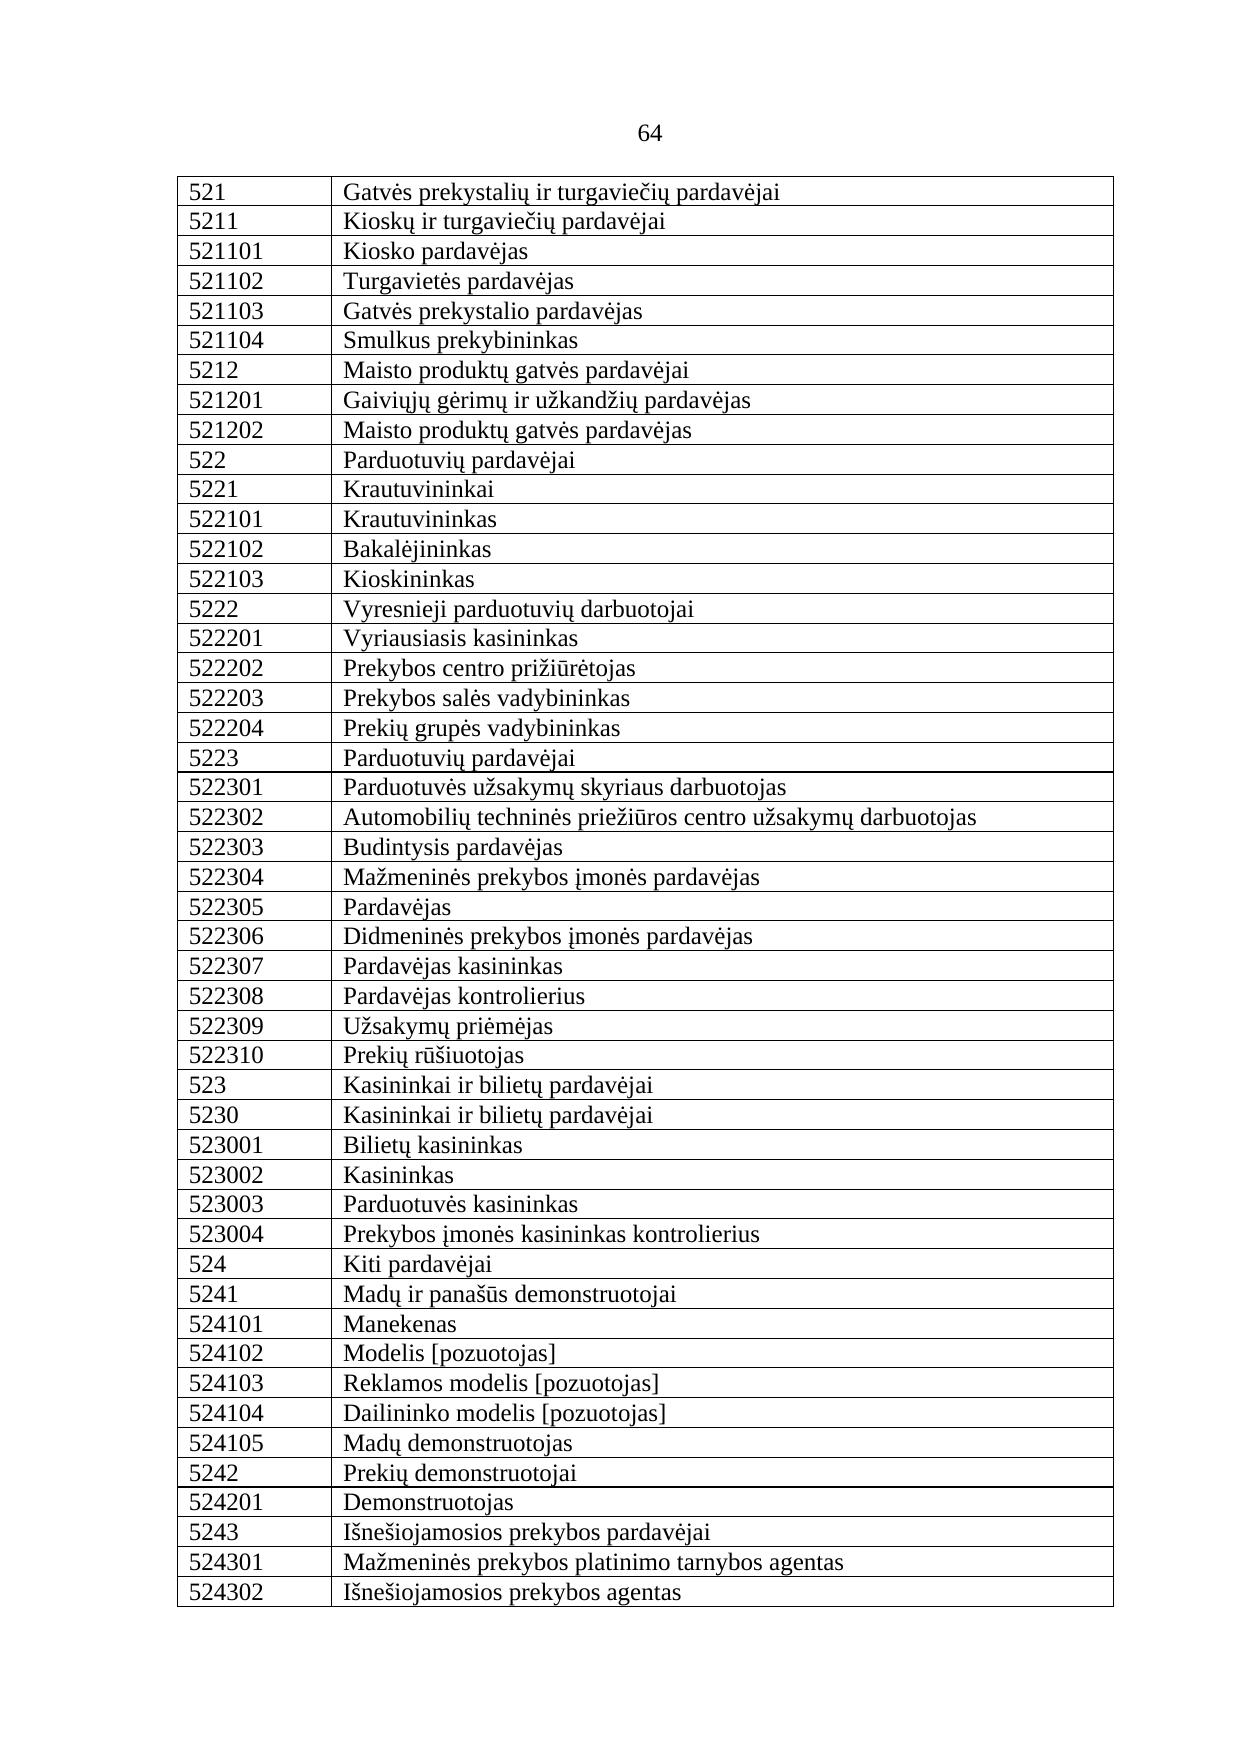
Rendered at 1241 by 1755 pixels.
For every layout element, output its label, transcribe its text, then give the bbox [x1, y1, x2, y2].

table_cell [1114, 1308, 1119, 1337]
table_cell Kasininkai ir bilietų pardavėjai [332, 1070, 1113, 1099]
table_cell [1114, 325, 1119, 354]
table_cell Budintysis pardavėjas [332, 832, 1113, 861]
table_cell [1114, 1218, 1119, 1248]
table_cell 521101 [178, 236, 331, 265]
table_cell Pardavėjas kontrolierius [332, 981, 1113, 1010]
table_cell 522308 [178, 981, 331, 1010]
table_cell Bakalėjininkas [332, 534, 1113, 563]
table_cell 523 [178, 1070, 331, 1099]
table_cell [1114, 1397, 1119, 1427]
table_cell [1114, 1486, 1119, 1516]
table_cell 522204 [178, 713, 331, 742]
table_cell Turgavietės pardavėjas [332, 266, 1113, 295]
table_cell 523001 [178, 1130, 331, 1159]
table_cell Kioskininkas [332, 564, 1113, 593]
table_cell [1114, 533, 1119, 563]
table_cell Madų demonstruotojas [332, 1428, 1113, 1457]
table_cell [1114, 1457, 1119, 1486]
table_cell 521103 [178, 296, 331, 324]
table_cell 5211 [178, 206, 331, 235]
table_cell Maisto produktų gatvės pardavėjai [332, 355, 1113, 384]
table_cell Prekybos įmonės kasininkas kontrolierius [332, 1219, 1113, 1248]
table_cell [1114, 920, 1119, 950]
table_cell 5243 [178, 1517, 331, 1546]
table_cell 524102 [178, 1339, 331, 1367]
table_cell Demonstruotojas [332, 1488, 1113, 1516]
table_cell 523003 [178, 1190, 331, 1218]
table_cell Gatvės prekystalio pardavėjas [332, 296, 1113, 324]
table_cell [1114, 771, 1119, 801]
table_cell [1114, 563, 1119, 593]
table_cell Mažmeninės prekybos platinimo tarnybos agentas [332, 1547, 1113, 1576]
table_cell [1114, 1159, 1119, 1188]
table_cell [1114, 414, 1119, 444]
table_cell 5241 [178, 1279, 331, 1308]
table_cell [1114, 1040, 1119, 1069]
table_cell [1114, 831, 1119, 861]
table_cell [1114, 1189, 1119, 1218]
table_cell [1114, 235, 1119, 265]
table_cell Prekių rūšiuotojas [332, 1041, 1113, 1069]
table_cell Krautuvininkas [332, 504, 1113, 533]
table_cell [1114, 503, 1119, 533]
table_cell [1114, 1010, 1119, 1039]
table_cell Didmeninės prekybos įmonės pardavėjas [332, 921, 1113, 950]
table_cell Vyriausiasis kasininkas [332, 624, 1113, 652]
table_cell 522307 [178, 951, 331, 980]
table_cell Pardavėjas kasininkas [332, 951, 1113, 980]
table_cell [1114, 623, 1119, 652]
table_cell 521104 [178, 326, 331, 354]
table_cell [1114, 1576, 1119, 1606]
table_cell Pardavėjas [332, 892, 1113, 920]
table_cell 524301 [178, 1547, 331, 1576]
table_cell [1114, 444, 1119, 473]
table_cell Parduotuvės kasininkas [332, 1190, 1113, 1218]
table_cell Išnešiojamosios prekybos agentas [332, 1577, 1113, 1606]
table_cell Kiti pardavėjai [332, 1249, 1113, 1278]
table_cell 522304 [178, 862, 331, 891]
table_cell [1114, 801, 1119, 831]
table_cell [1114, 980, 1119, 1010]
table_cell 524302 [178, 1577, 331, 1606]
table_cell Gaiviųjų gėrimų ir užkandžių pardavėjas [332, 385, 1113, 414]
table_cell [1114, 593, 1119, 622]
table_cell 522305 [178, 892, 331, 920]
table_cell Reklamos modelis [pozuotojas] [332, 1368, 1113, 1397]
table_cell [1114, 1099, 1119, 1129]
table_cell Prekybos centro prižiūrėtojas [332, 653, 1113, 682]
table_cell Krautuvininkai [332, 475, 1113, 503]
table_cell 523004 [178, 1219, 331, 1248]
table_cell 521102 [178, 266, 331, 295]
table_cell Kioskų ir turgaviečių pardavėjai [332, 206, 1113, 235]
table_cell [1114, 205, 1119, 235]
table_cell 522 [178, 445, 331, 473]
table_cell [1114, 1248, 1119, 1278]
table_cell Kasininkai ir bilietų pardavėjai [332, 1100, 1113, 1129]
table_cell [1114, 354, 1119, 384]
table_cell 523002 [178, 1160, 331, 1188]
table_cell 522103 [178, 564, 331, 593]
table_cell [1114, 1129, 1119, 1159]
table_cell 522201 [178, 624, 331, 652]
table_cell 522102 [178, 534, 331, 563]
table_cell Bilietų kasininkas [332, 1130, 1113, 1159]
table_cell Išnešiojamosios prekybos pardavėjai [332, 1517, 1113, 1546]
table_cell 5212 [178, 355, 331, 384]
table_cell 524104 [178, 1398, 331, 1427]
table_cell Prekių demonstruotojai [332, 1458, 1113, 1486]
table_cell Mažmeninės prekybos įmonės pardavėjas [332, 862, 1113, 891]
table_cell Automobilių techninės priežiūros centro užsakymų darbuotojas [332, 802, 1113, 831]
table_cell Manekenas [332, 1309, 1113, 1337]
table_cell [1114, 1338, 1119, 1367]
table_cell 522203 [178, 683, 331, 712]
table_cell [1114, 1367, 1119, 1397]
table_cell 5221 [178, 475, 331, 503]
table_cell 522309 [178, 1011, 331, 1039]
table_cell [1114, 682, 1119, 712]
table_cell 522101 [178, 504, 331, 533]
table_cell [1114, 1546, 1119, 1576]
table_cell [1114, 950, 1119, 980]
table_cell 522301 [178, 773, 331, 801]
table_cell [1114, 265, 1119, 295]
table_cell [1114, 384, 1119, 414]
table_cell 5222 [178, 594, 331, 622]
table_cell Modelis [pozuotojas] [332, 1339, 1113, 1367]
table_cell [1114, 891, 1119, 920]
table_cell Parduotuvių pardavėjai [332, 445, 1113, 473]
table_cell Užsakymų priėmėjas [332, 1011, 1113, 1039]
table_cell Dailininko modelis [pozuotojas] [332, 1398, 1113, 1427]
table_cell Vyresnieji parduotuvių darbuotojai [332, 594, 1113, 622]
table_cell Smulkus prekybininkas [332, 326, 1113, 354]
table_cell 524201 [178, 1488, 331, 1516]
table_cell [1114, 712, 1119, 742]
table_cell [1114, 1278, 1119, 1308]
table_cell [1114, 295, 1119, 324]
table_cell 522302 [178, 802, 331, 831]
table_cell 522303 [178, 832, 331, 861]
table_cell 5223 [178, 743, 331, 771]
table_cell 524 [178, 1249, 331, 1278]
table_cell 522306 [178, 921, 331, 950]
table_cell 524105 [178, 1428, 331, 1457]
table_cell [1114, 652, 1119, 682]
table_cell Kiosko pardavėjas [332, 236, 1113, 265]
table_cell Kasininkas [332, 1160, 1113, 1188]
table_cell 521 [178, 177, 331, 205]
table_cell Maisto produktų gatvės pardavėjas [332, 415, 1113, 444]
table_cell [1114, 474, 1119, 503]
table_cell 522202 [178, 653, 331, 682]
table_cell Parduotuvės užsakymų skyriaus darbuotojas [332, 773, 1113, 801]
table_cell [1114, 176, 1119, 205]
table_cell Parduotuvių pardavėjai [332, 743, 1113, 771]
table_cell [1114, 1516, 1119, 1546]
table_cell [1114, 1427, 1119, 1457]
table_cell 521202 [178, 415, 331, 444]
table_cell 522310 [178, 1041, 331, 1069]
table_cell [1114, 742, 1119, 771]
table_cell 5242 [178, 1458, 331, 1486]
table_cell 521201 [178, 385, 331, 414]
table_cell Madų ir panašūs demonstruotojai [332, 1279, 1113, 1308]
table_cell 524103 [178, 1368, 331, 1397]
table_cell 5230 [178, 1100, 331, 1129]
table_cell Prekybos salės vadybininkas [332, 683, 1113, 712]
table_cell [1114, 861, 1119, 891]
table_cell Gatvės prekystalių ir turgaviečių pardavėjai [332, 177, 1113, 205]
table_cell [1114, 1069, 1119, 1099]
table_cell Prekių grupės vadybininkas [332, 713, 1113, 742]
table_cell 524101 [178, 1309, 331, 1337]
